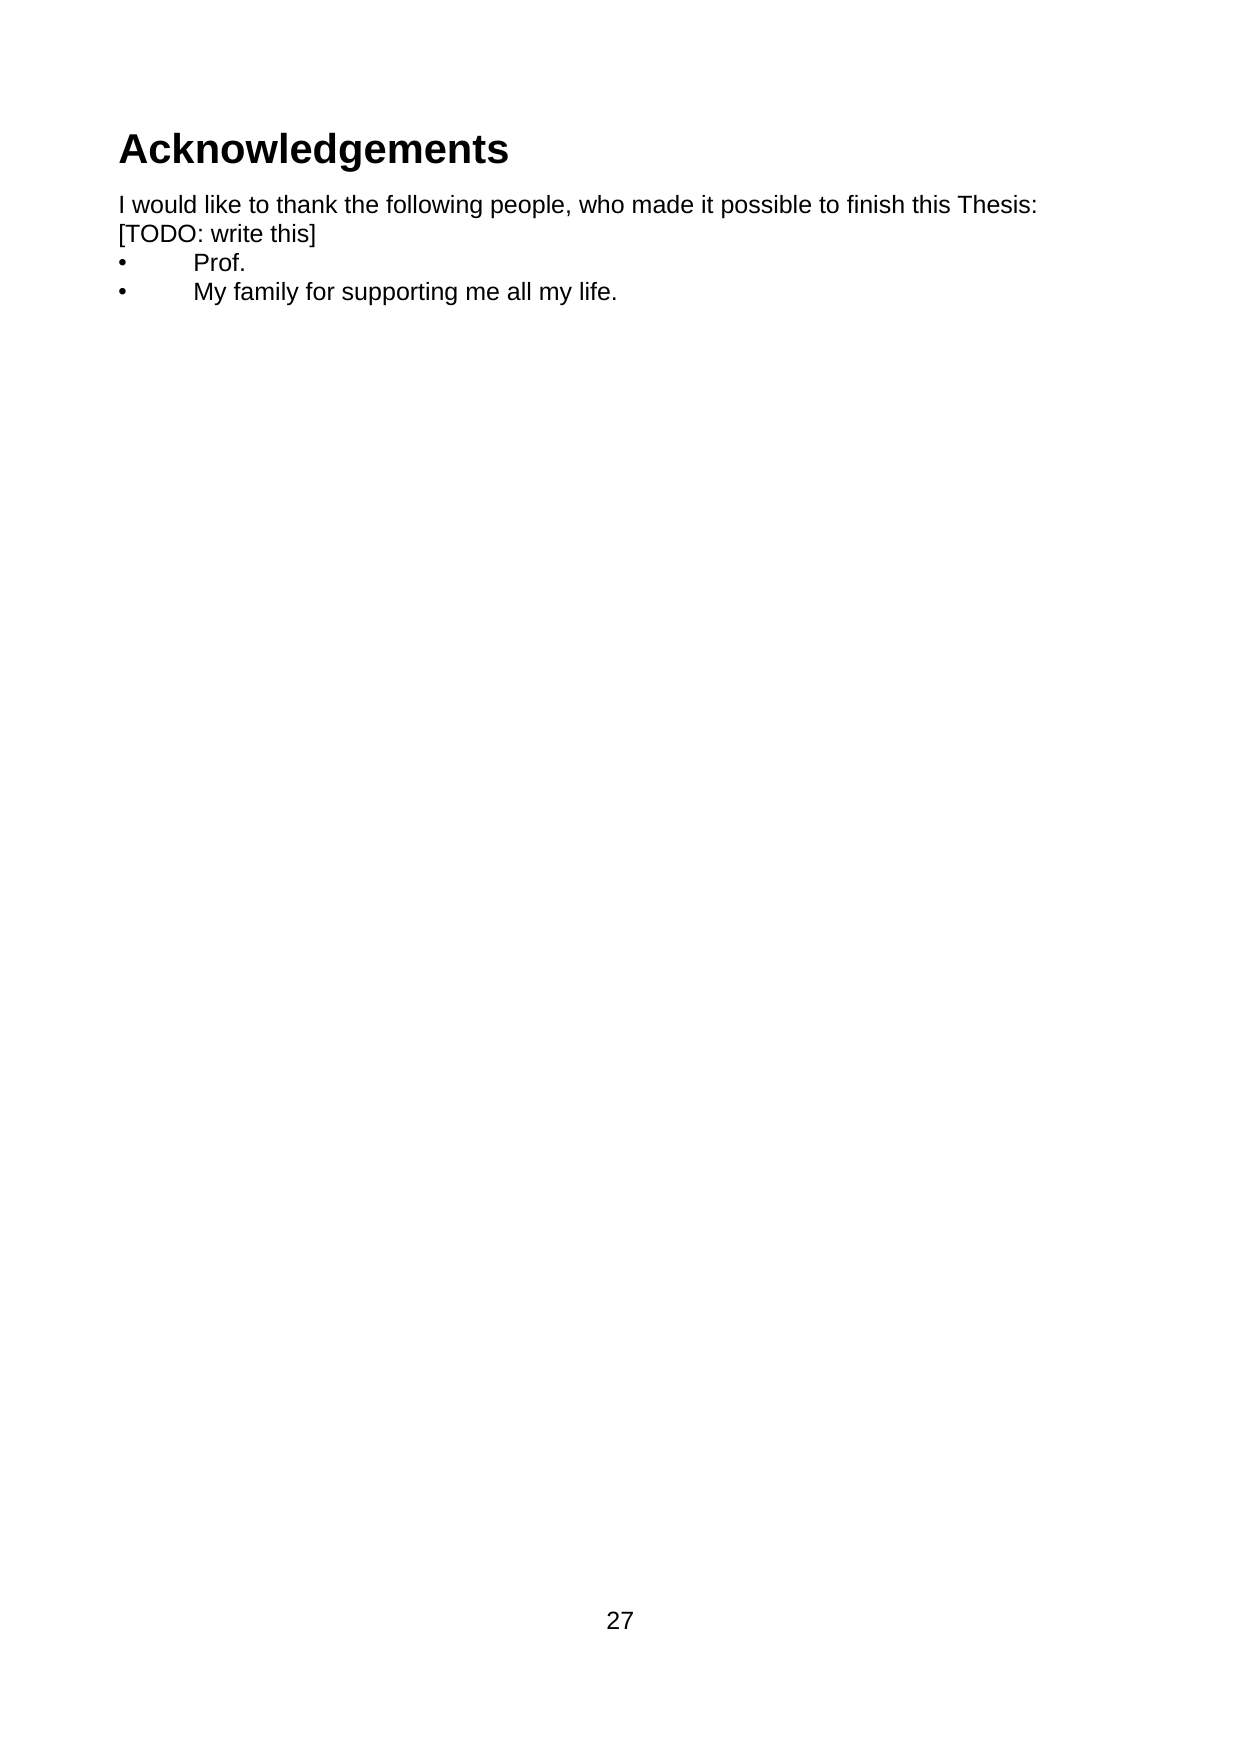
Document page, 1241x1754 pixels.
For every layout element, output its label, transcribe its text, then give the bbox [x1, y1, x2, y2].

list My family for supporting me all my life. [118, 276, 1122, 305]
text Acknowledgements [118, 124, 1122, 172]
list Prof. [118, 248, 1122, 276]
text [TODO: write this] [118, 219, 1122, 248]
text I would like to thank the following people, who made it possible to finish this Thesis: [118, 190, 1122, 219]
